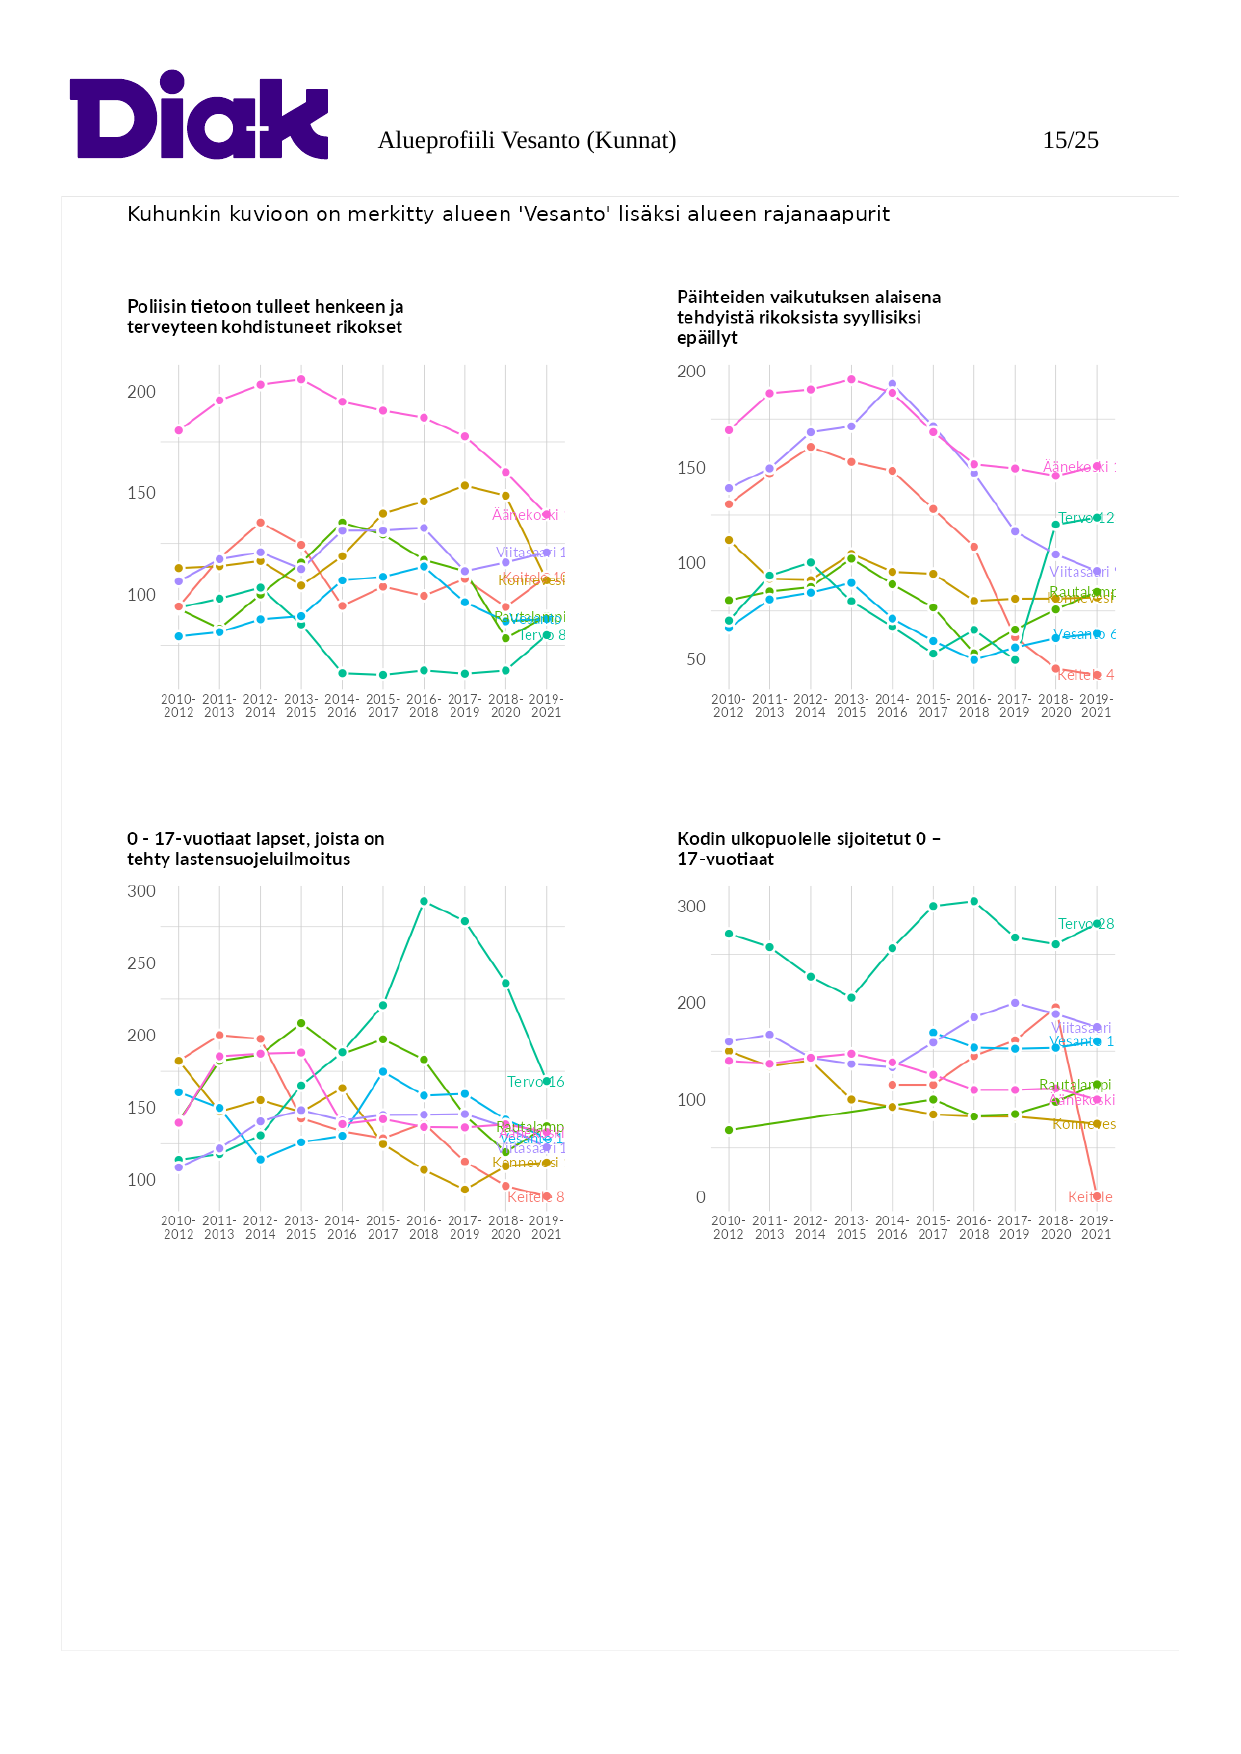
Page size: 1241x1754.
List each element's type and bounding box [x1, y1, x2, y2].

picture [61, 196, 1179, 1651]
